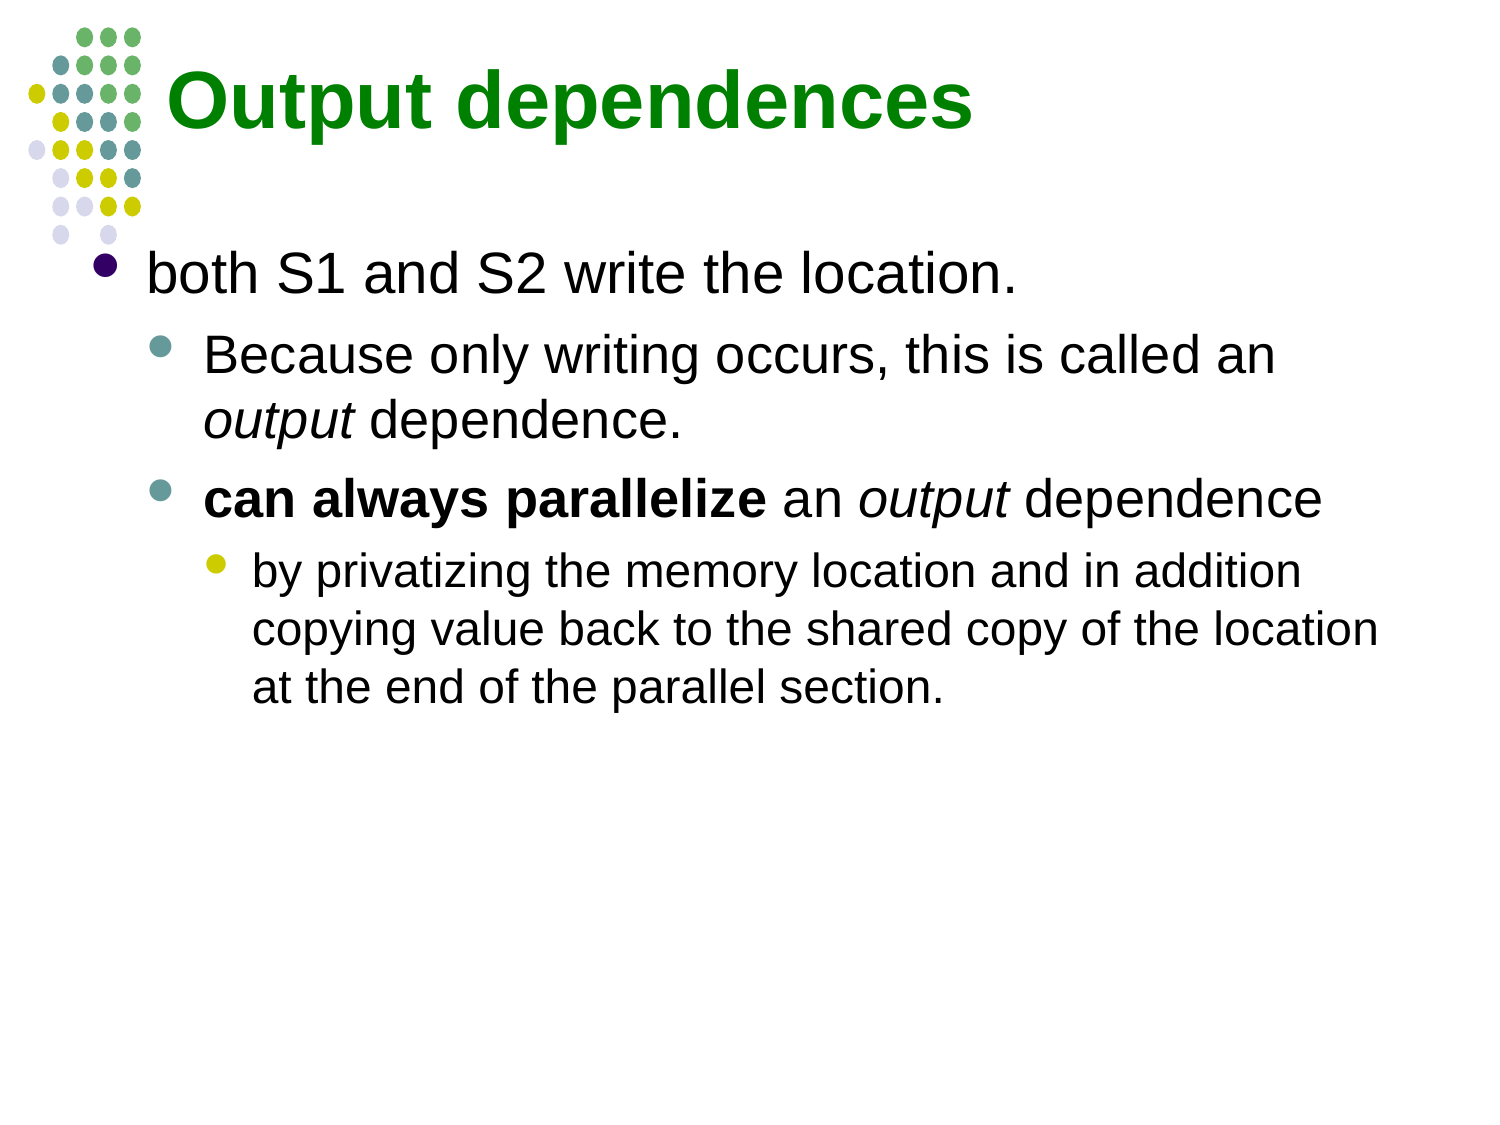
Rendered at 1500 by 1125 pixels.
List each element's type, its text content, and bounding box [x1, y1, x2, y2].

title Output dependences [151, 40, 1390, 176]
list both S1 and S2 write the location. Because only writing occurs, this is called an output dependence. can always parallelize an output dependence by privatizing the memory location and in addition copying value back to the shared copy of the location at the end of the parallel section. [75, 228, 1426, 1006]
